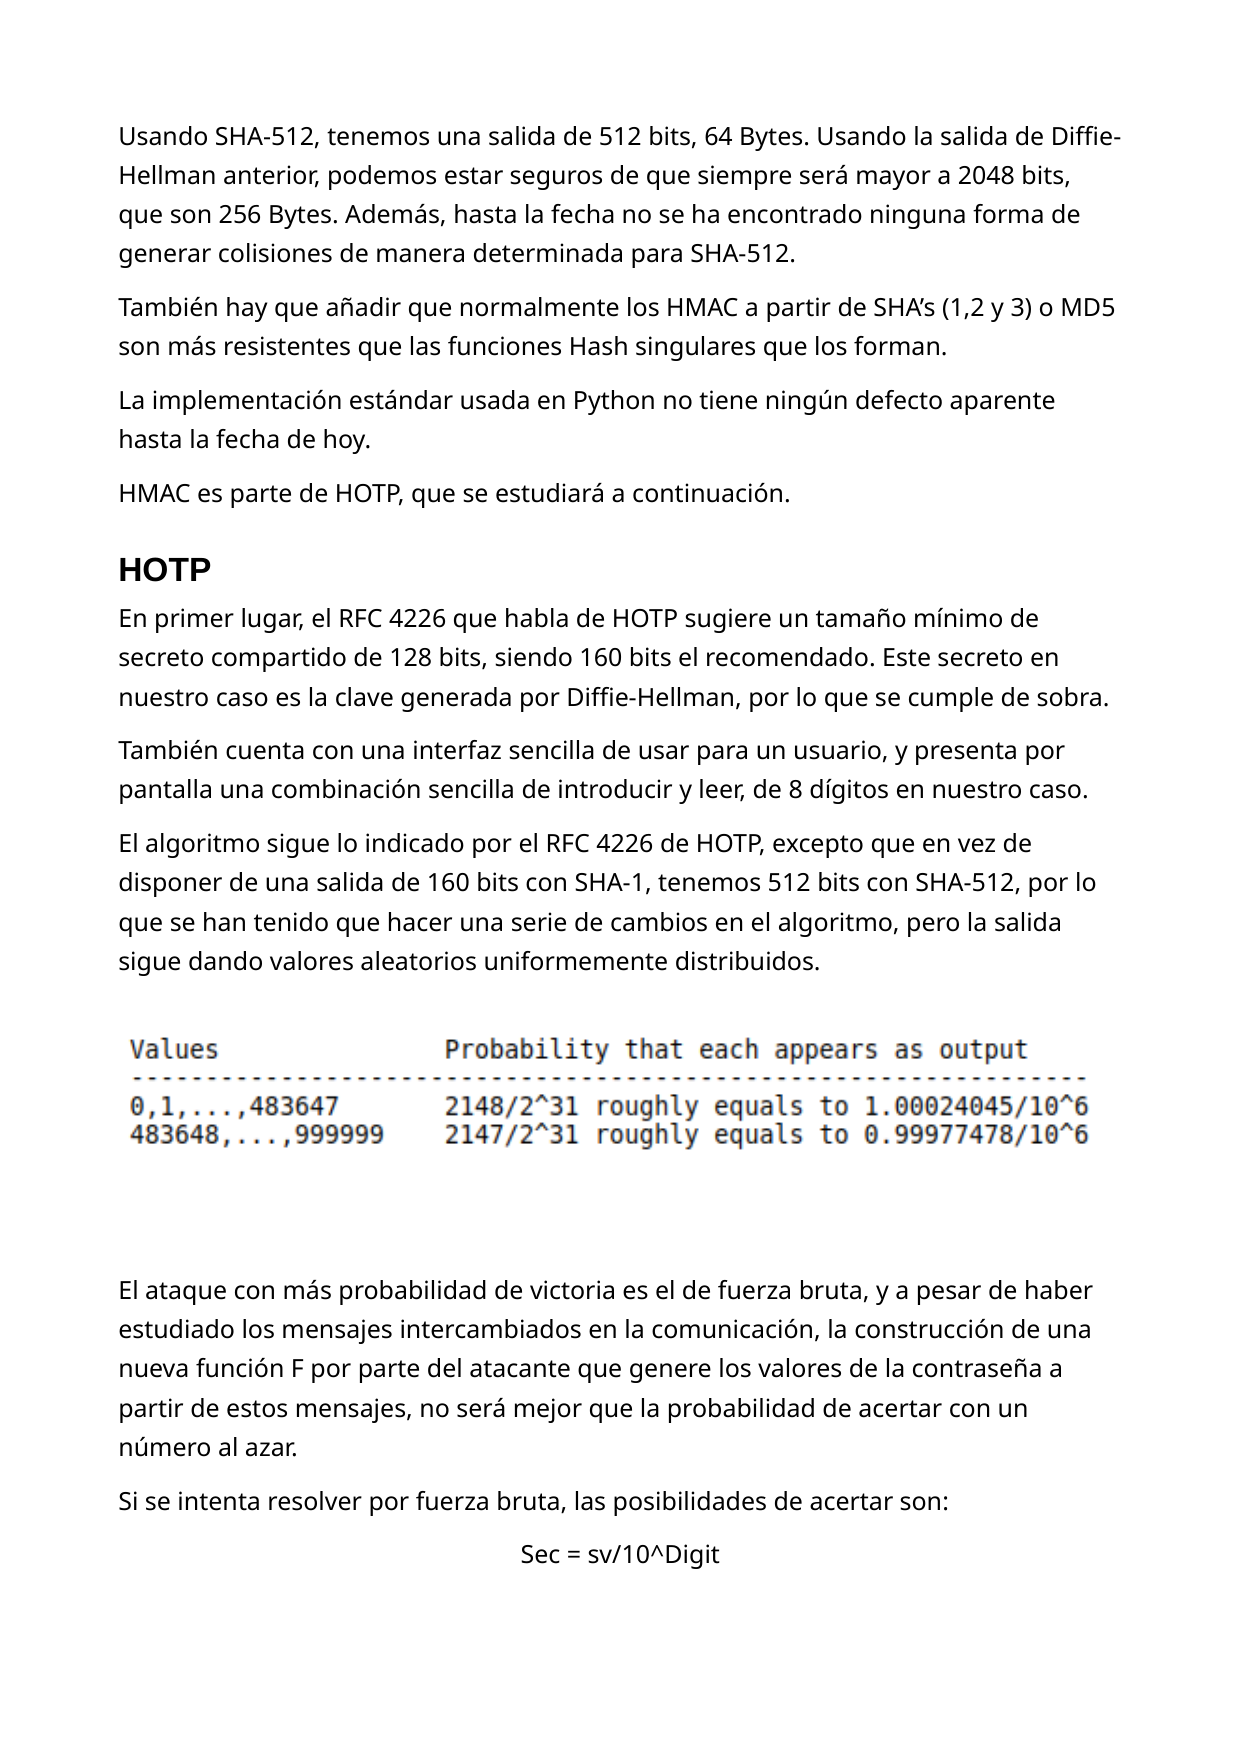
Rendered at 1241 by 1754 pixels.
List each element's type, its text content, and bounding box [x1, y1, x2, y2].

text En primer lugar, el RFC 4226 que habla de HOTP sugiere un tamaño mínimo de secreto compartido de 128 bits, siendo 160 bits el recomendado. Este secreto en nuestro caso es la clave generada por Diffie-Hellman, por lo que se cumple de sobra. [118, 601, 1122, 713]
subtitle HOTP [118, 550, 1122, 588]
text También cuenta con una interfaz sencilla de usar para un usuario, y presenta por pantalla una combinación sencilla de introducir y leer, de 8 dígitos en nuestro caso. [118, 733, 1122, 806]
text También hay que añadir que normalmente los HMAC a partir de SHA’s (1,2 y 3) o MD5 son más resistentes que las funciones Hash singulares que los forman. [118, 289, 1122, 363]
text Si se intenta resolver por fuerza bruta, las posibilidades de acertar son: [118, 1483, 1122, 1517]
text HMAC es parte de HOTP, que se estudiará a continuación. [118, 475, 1122, 509]
text Sec = sv/10^Digit [118, 1537, 1122, 1571]
text Usando SHA-512, tenemos una salida de 512 bits, 64 Bytes. Usando la salida de Diffie-Hellman anterior, podemos estar seguros de que siempre será mayor a 2048 bits, que son 256 Bytes. Además, hasta la fecha no se ha encontrado ninguna forma de generar colisiones de manera determinada para SHA-512. [118, 118, 1122, 270]
text El ataque con más probabilidad de victoria es el de fuerza bruta, y a pesar de haber estudiado los mensajes intercambiados en la comunicación, la construcción de una nueva función F por parte del atacante que genere los valores de la contraseña a partir de estos mensajes, no será mejor que la probabilidad de acertar con un número al azar. [118, 1273, 1122, 1463]
text La implementación estándar usada en Python no tiene ningún defecto aparente hasta la fecha de hoy. [118, 382, 1122, 456]
text El algoritmo sigue lo indicado por el RFC 4226 de HOTP, excepto que en vez de disponer de una salida de 160 bits con SHA-1, tenemos 512 bits con SHA-512, por lo que se han tenido que hacer una serie de cambios en el algoritmo, pero la salida sigue dando valores aleatorios uniformemente distribuidos. [118, 826, 1122, 977]
picture [118, 1026, 1123, 1161]
